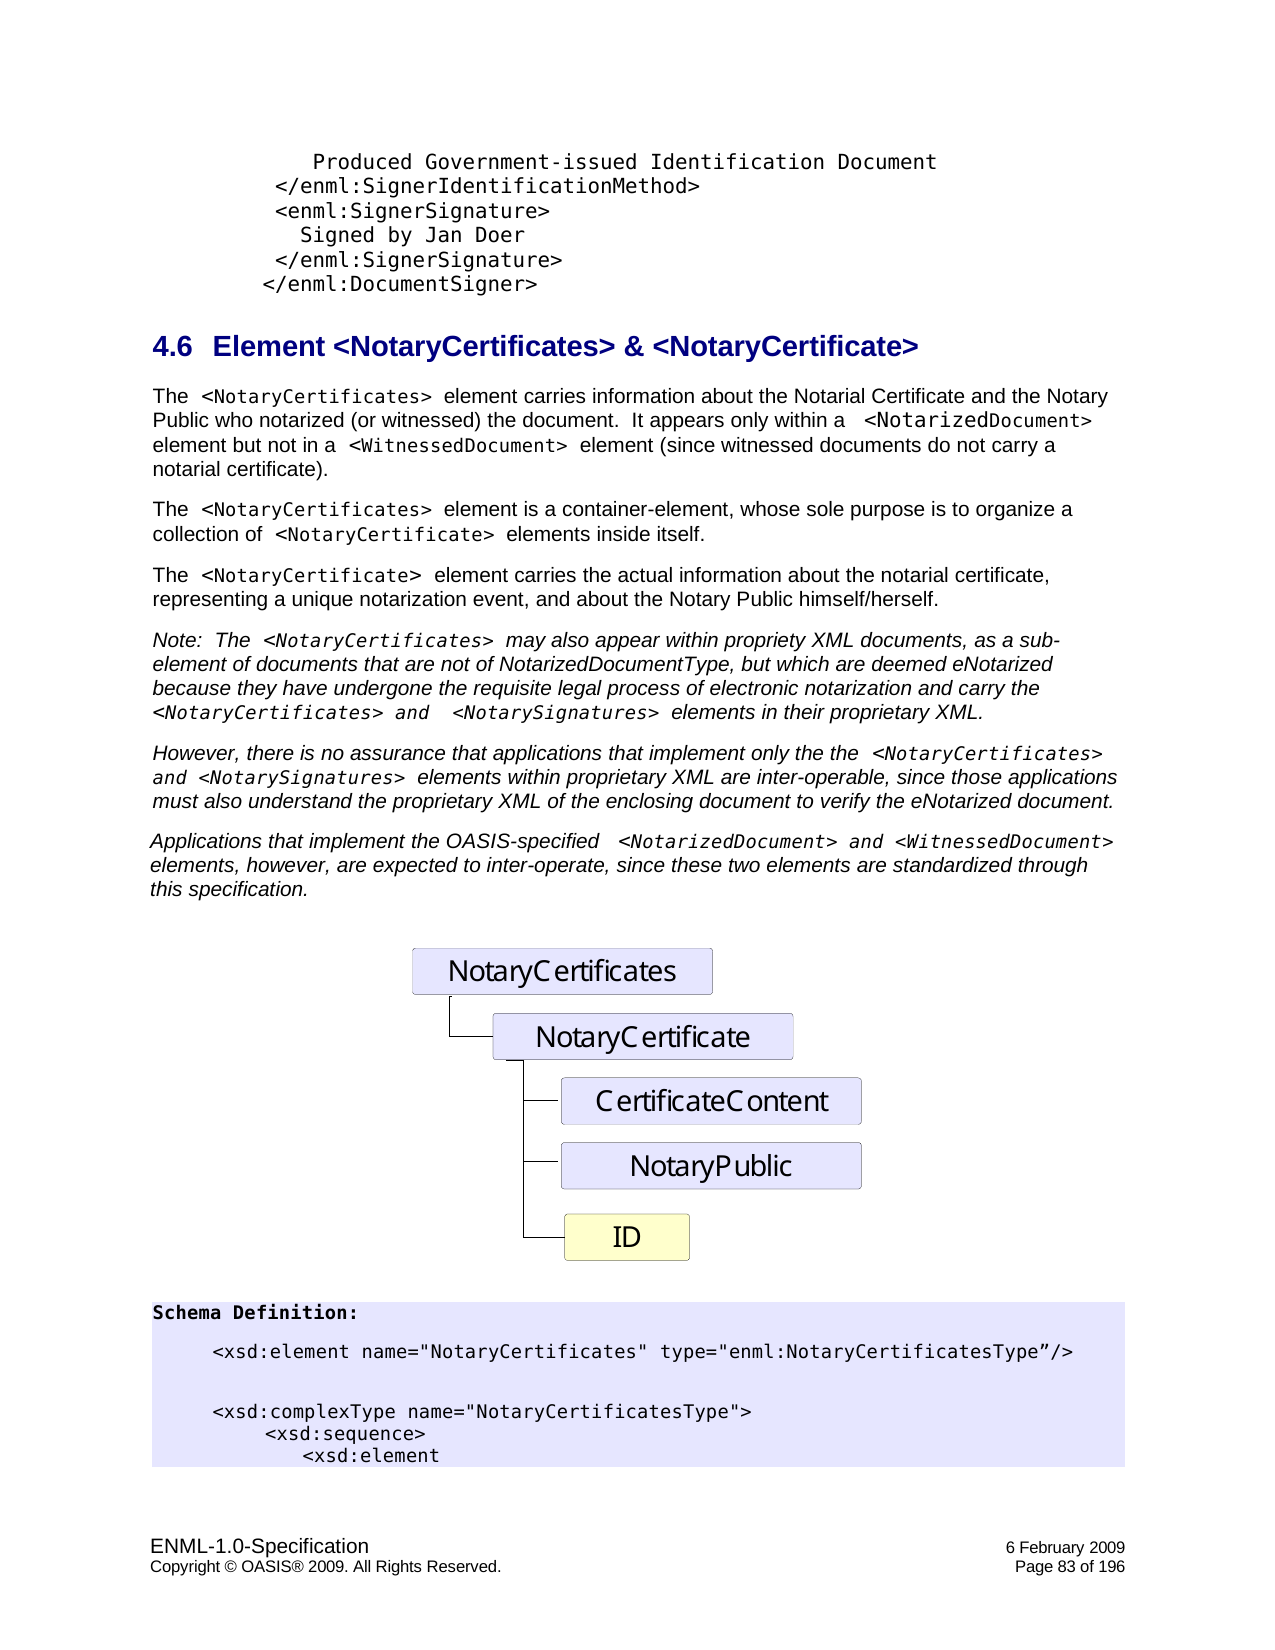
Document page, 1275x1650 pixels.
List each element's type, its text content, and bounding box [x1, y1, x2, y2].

text Applications that implement the OASIS-specified <NotarizedDocument> and <WitnessedDocument> elements, however, are expected to inter-operate, since these two elements are standardized through this specification. [150, 829, 1125, 948]
text The <NotaryCertificates> element carries information about the Notarial Certificate and the Notary Public who notarized (or witnessed) the document. It appears only within a <NotarizedDocument> element but not in a <WitnessedDocument> element (since witnessed documents do not carry a notarial certificate). [152, 383, 1125, 481]
subtitle Element <NotaryCertificates> & <NotaryCertificate> [152, 330, 1125, 363]
text The <NotaryCertificates> element is a container-element, whose sole purpose is to organize a collection of <NotaryCertificate> elements inside itself. [152, 497, 1125, 546]
text Schema Definition: [152, 1302, 1125, 1324]
text <xsd:element name="NotaryCertificates" type="enml:NotaryCertificatesType”/> [152, 1341, 1125, 1384]
text The <NotaryCertificate> element carries the actual information about the notarial certificate, representing a unique notarization event, and about the Notary Public himself/herself. [152, 563, 1125, 611]
text Note: The <NotaryCertificates> may also appear within propriety XML documents, as a sub-element of documents that are not of NotarizedDocumentType, but which are deemed eNotarized because they have undergone the requisite legal process of electronic notarization and carry the <NotaryCertificates> and <NotarySignatures> elements in their proprietary XML. [152, 627, 1125, 724]
text Produced Government-issued Identification Document </enml:SignerIdentificationMethod> <enml:SignerSignature> Signed by Jan Doer </enml:SignerSignature> </enml:DocumentSigner> [150, 150, 1125, 297]
text However, there is no assurance that applications that implement only the the <NotaryCertificates> and <NotarySignatures> elements within proprietary XML are inter-operable, since those applications must also understand the proprietary XML of the enclosing document to verify the eNotarized document. [152, 741, 1125, 813]
text <xsd:complexType name="NotaryCertificatesType"> <xsd:sequence> <xsd:element [152, 1401, 1125, 1467]
